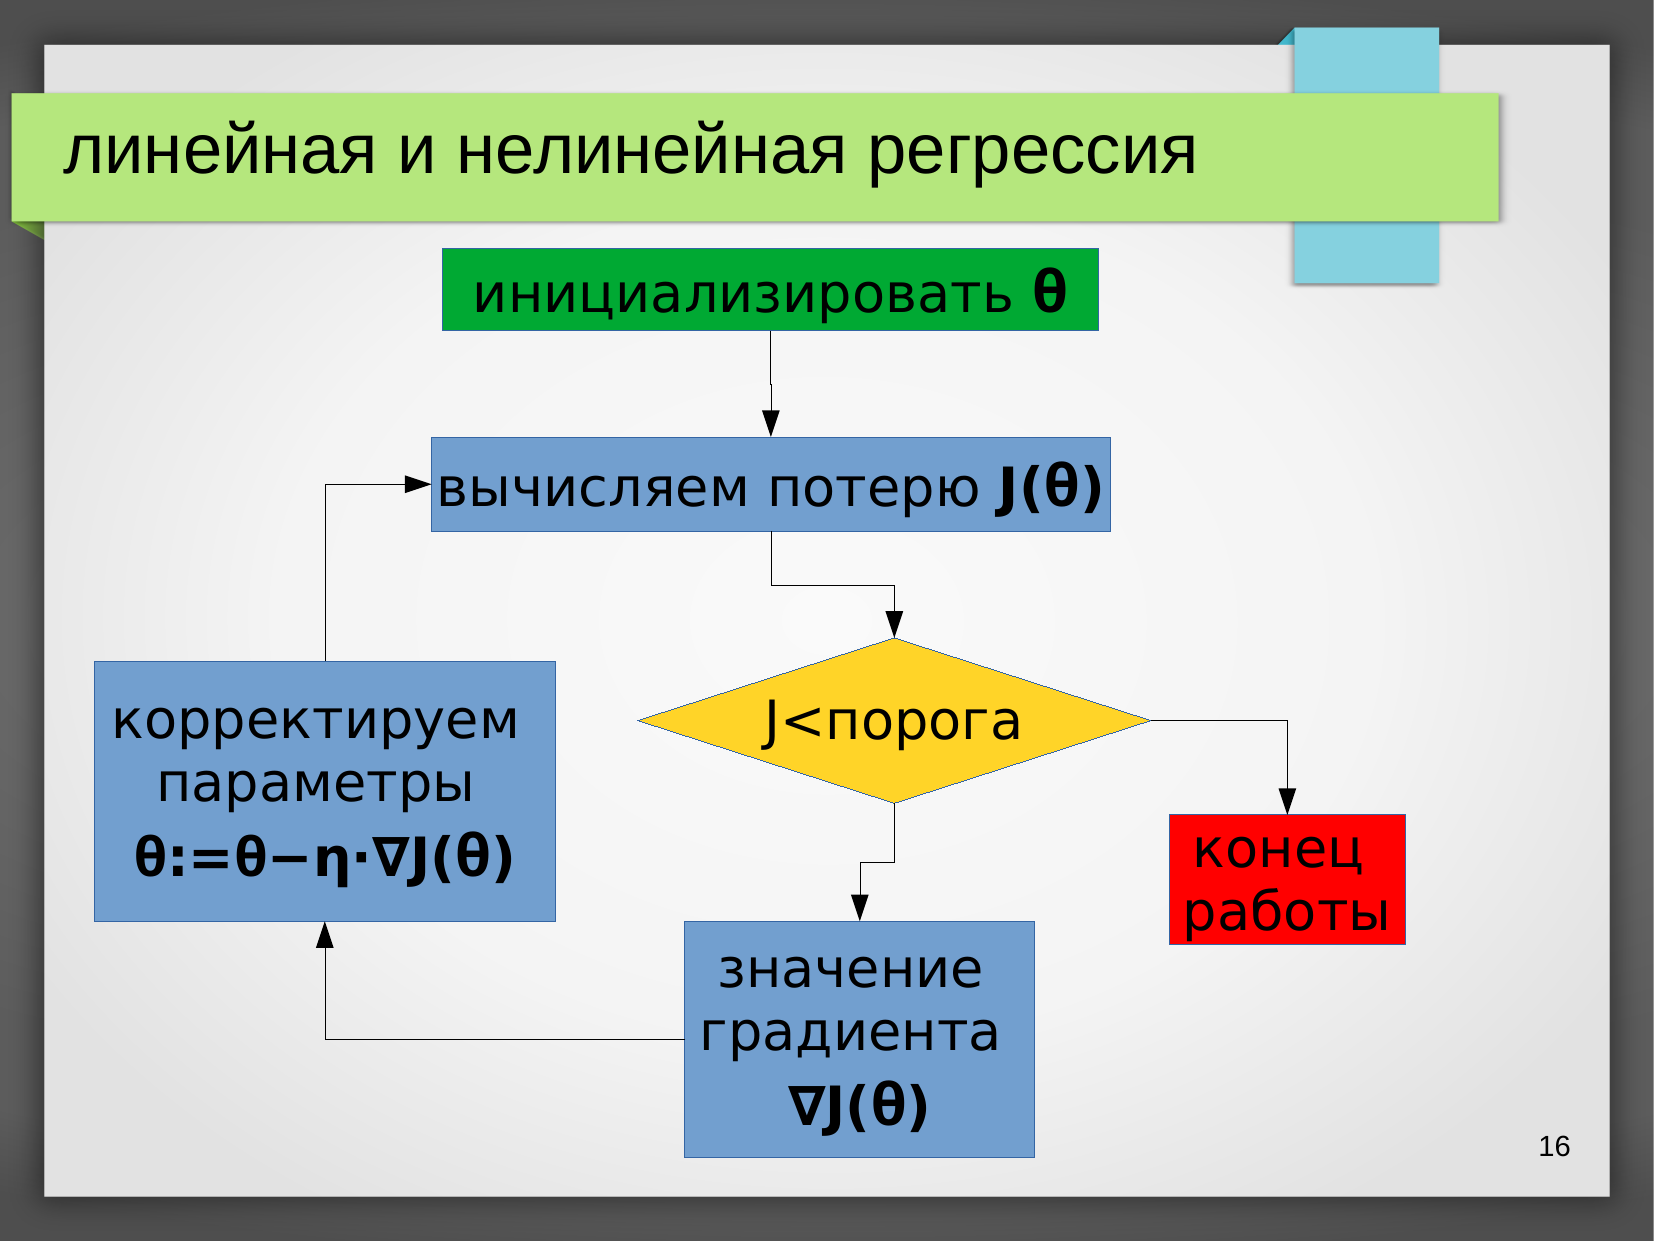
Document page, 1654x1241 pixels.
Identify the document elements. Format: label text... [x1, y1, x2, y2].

text_box инициализировать θ [442, 248, 1099, 331]
text_box конец работы [1169, 814, 1406, 945]
text_box вычисляем потерю J(θ) [431, 437, 1111, 532]
text_box корректируем параметры θ:=θ−η⋅∇J(θ) [94, 661, 556, 922]
picture [0, 0, 1654, 1241]
title линейная и нелинейная регрессия [63, 106, 1469, 193]
text_box значение градиента ∇J(θ) [684, 921, 1035, 1158]
text_box J<порога [637, 637, 1150, 804]
